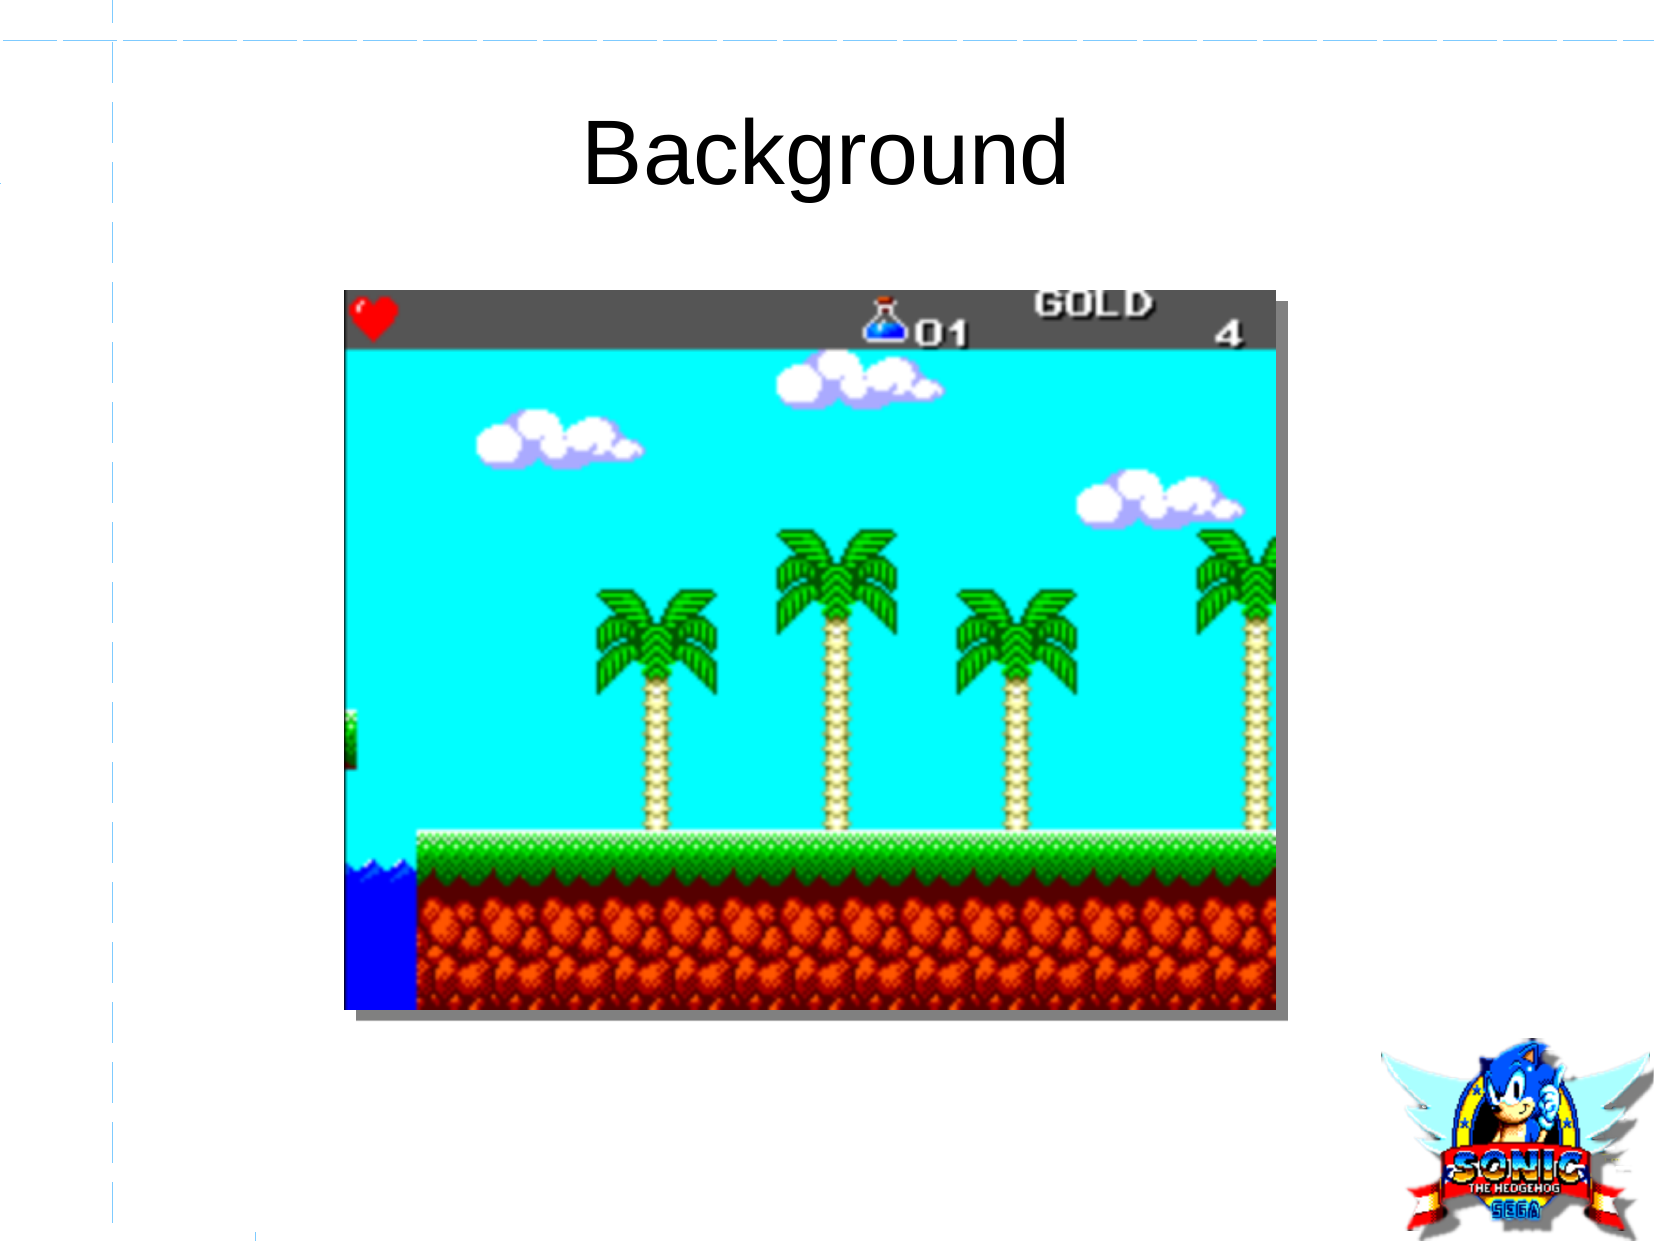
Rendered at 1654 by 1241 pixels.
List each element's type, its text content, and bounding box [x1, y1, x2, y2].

title Background [82, 49, 1571, 257]
picture [344, 290, 1276, 1010]
picture [1381, 1038, 1650, 1231]
